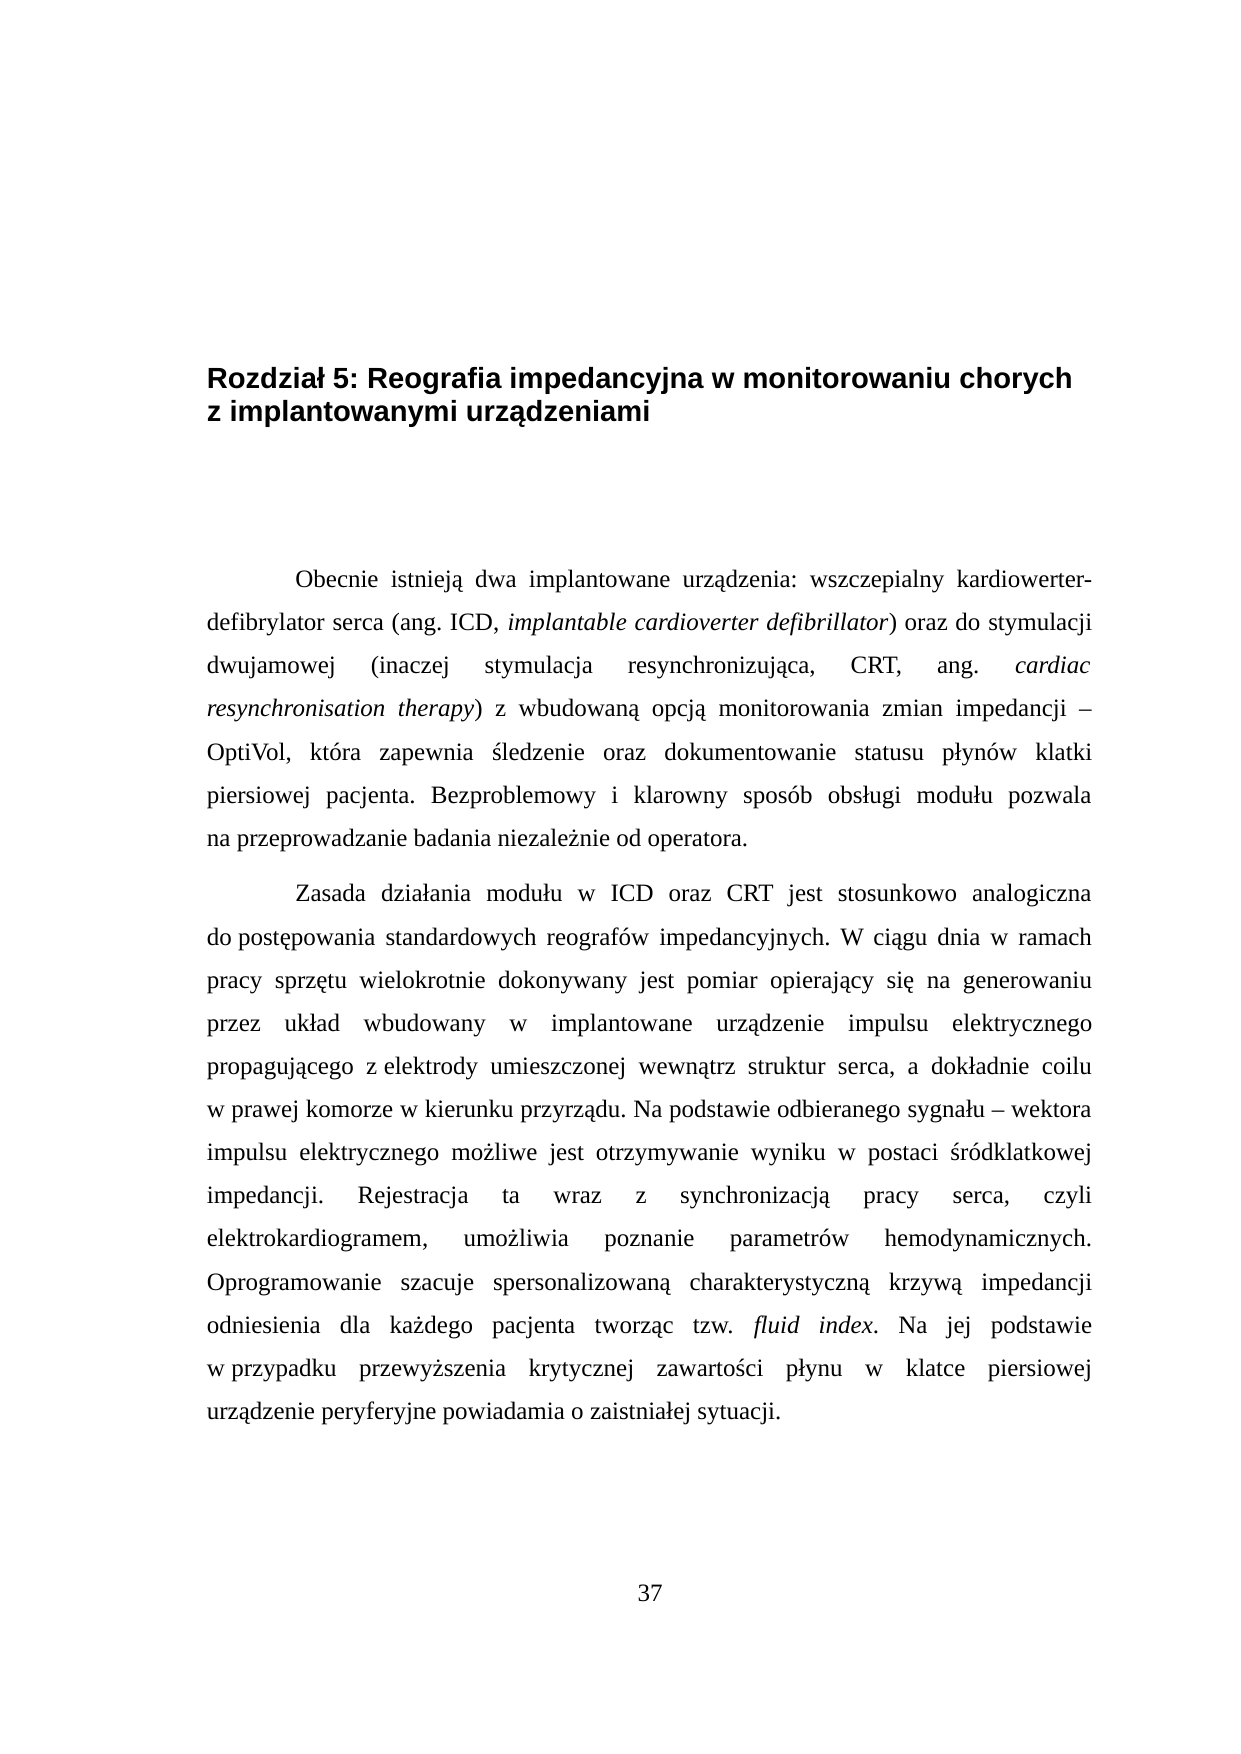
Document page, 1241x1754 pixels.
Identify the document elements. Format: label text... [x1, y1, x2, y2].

subtitle Rozdział 5: Reografia impedancyjna w monitorowaniu chorych z implantowanymi urządzeniami [207, 361, 1093, 428]
text Obecnie istnieją dwa implantowane urządzenia: wszczepialny kardiowerter-defibrylator serca (ang. ICD, implantable cardioverter defibrillator) oraz do stymulacji dwujamowej (inaczej stymulacja resynchronizująca, CRT, ang. cardiac resynchronisation therapy) z wbudowaną opcją monitorowania zmian impedancji – OptiVol, która zapewnia śledzenie oraz dokumentowanie statusu płynów klatki piersiowej pacjenta. Bezproblemowy i klarowny sposób obsługi modułu pozwala na przeprowadzanie badania niezależnie od operatora. [207, 564, 1093, 852]
text Zasada działania modułu w ICD oraz CRT jest stosunkowo analogiczna do postępowania standardowych reografów impedancyjnych. W ciągu dnia w ramach pracy sprzętu wielokrotnie dokonywany jest pomiar opierający się na generowaniu przez układ wbudowany w implantowane urządzenie impulsu elektrycznego propagującego z elektrody umieszczonej wewnątrz struktur serca, a dokładnie coilu w prawej komorze w kierunku przyrządu. Na podstawie odbieranego sygnału – wektora impulsu elektrycznego możliwe jest otrzymywanie wyniku w postaci śródklatkowej impedancji. Rejestracja ta wraz z synchronizacją pracy serca, czyli elektrokardiogramem, umożliwia poznanie parametrów hemodynamicznych. Oprogramowanie szacuje spersonalizowaną charakterystyczną krzywą impedancji odniesienia dla każdego pacjenta tworząc tzw. fluid index. Na jej podstawie w przypadku przewyższenia krytycznej zawartości płynu w klatce piersiowej urządzenie peryferyjne powiadamia o zaistniałej sytuacji. [207, 878, 1093, 1425]
